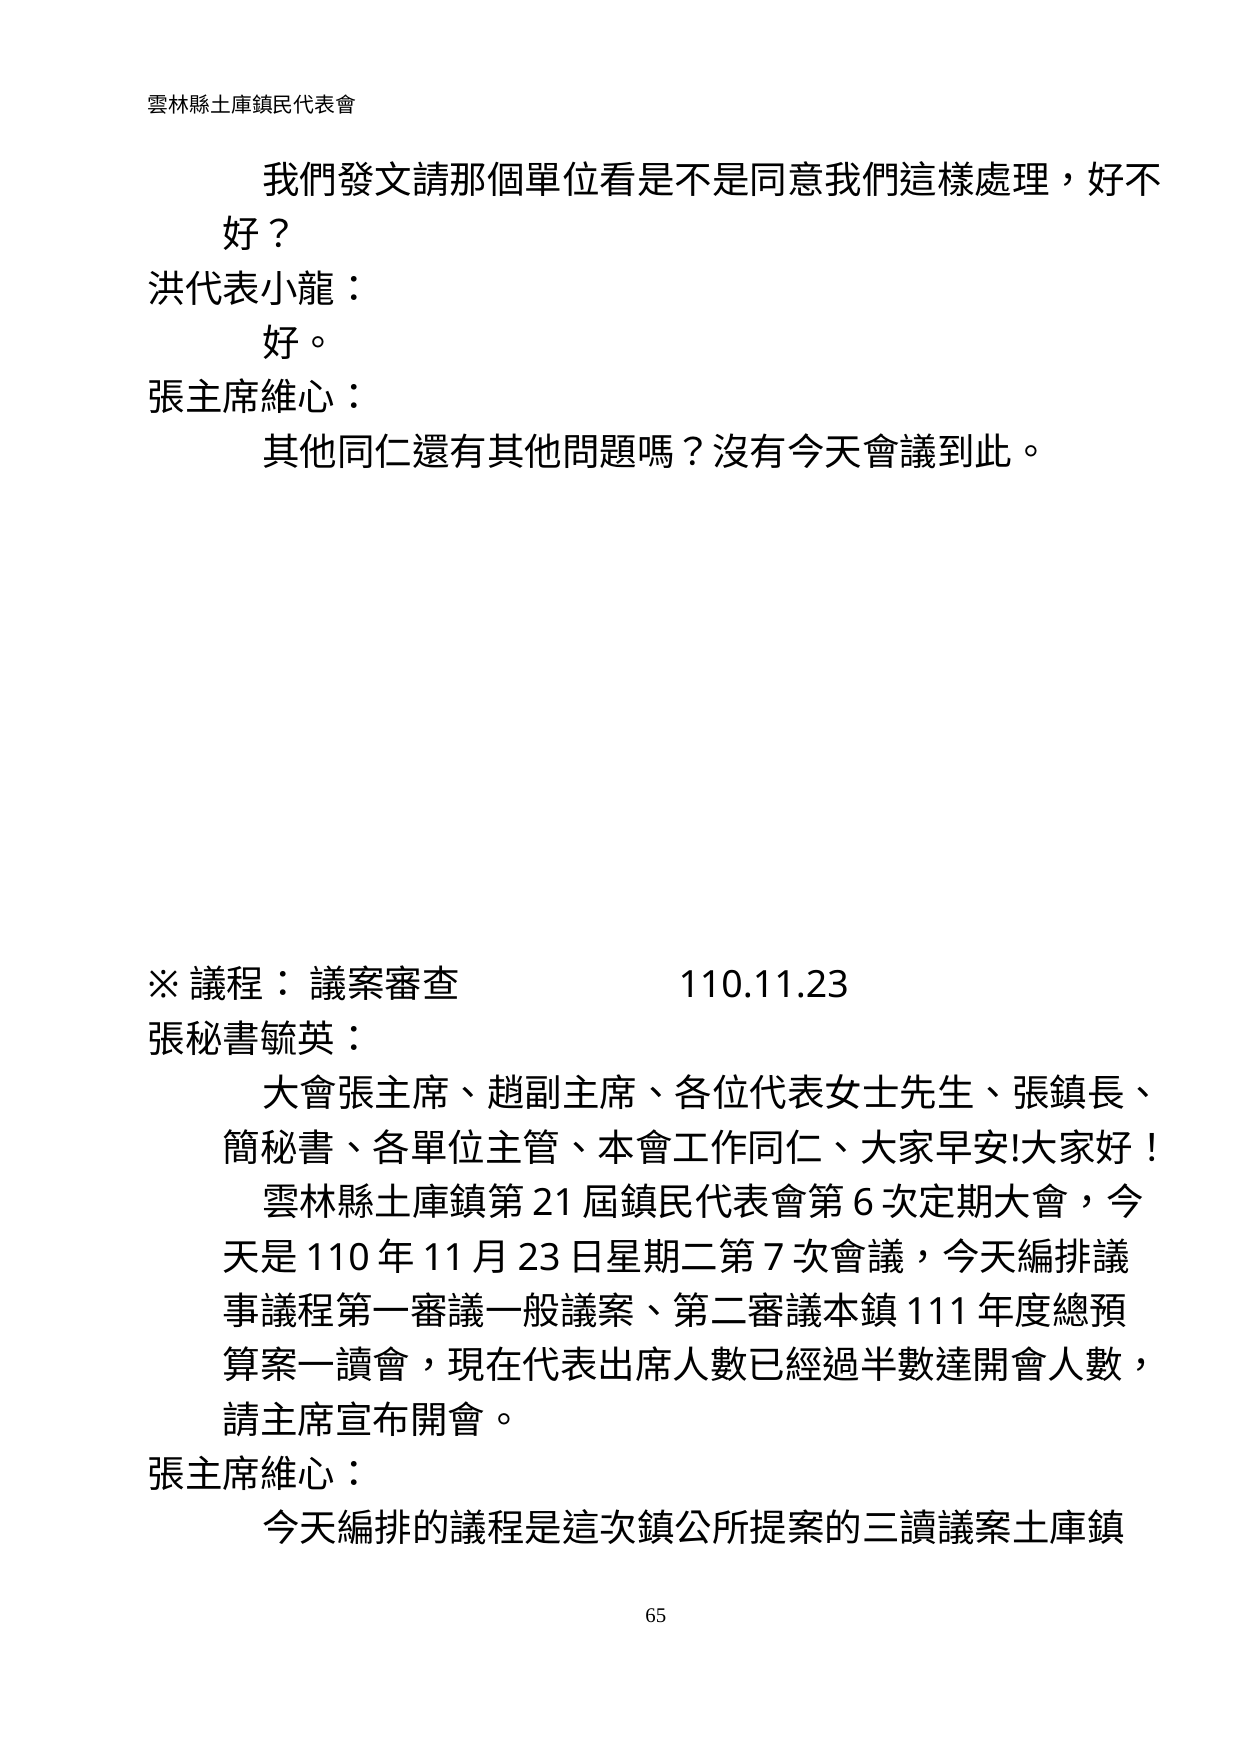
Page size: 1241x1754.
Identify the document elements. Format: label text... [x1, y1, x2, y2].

text 雲林縣土庫鎮第21屆鎮民代表會第6次定期大會，今天是110年11月23日星期二第7次會議，今天編排議事議程第一審議一般議案、第二審議本鎮111年度總預算案一讀會，現在代表出席人數已經過半數達開會人數，請主席宣布開會。 [223, 1172, 1163, 1444]
text ※ 議程： 議案審查 110.11.23 [148, 954, 1163, 1009]
text 張秘書毓英： [148, 1009, 1163, 1063]
text 張主席維心： [148, 367, 1163, 421]
text 我們發文請那個單位看是不是同意我們這樣處理，好不好？ [223, 150, 1163, 258]
text 大會張主席、趙副主席、各位代表女士先生、張鎮長、簡秘書、各單位主管、本會工作同仁、大家早安!大家好！ [223, 1063, 1163, 1172]
text 今天編排的議程是這次鎮公所提案的三讀議案土庫鎮 [223, 1498, 1163, 1552]
text 張主席維心： [148, 1444, 1163, 1498]
text 其他同仁還有其他問題嗎？沒有今天會議到此。 [223, 421, 1163, 476]
text 洪代表小龍： [148, 258, 1163, 313]
text 好。 [223, 313, 1163, 367]
